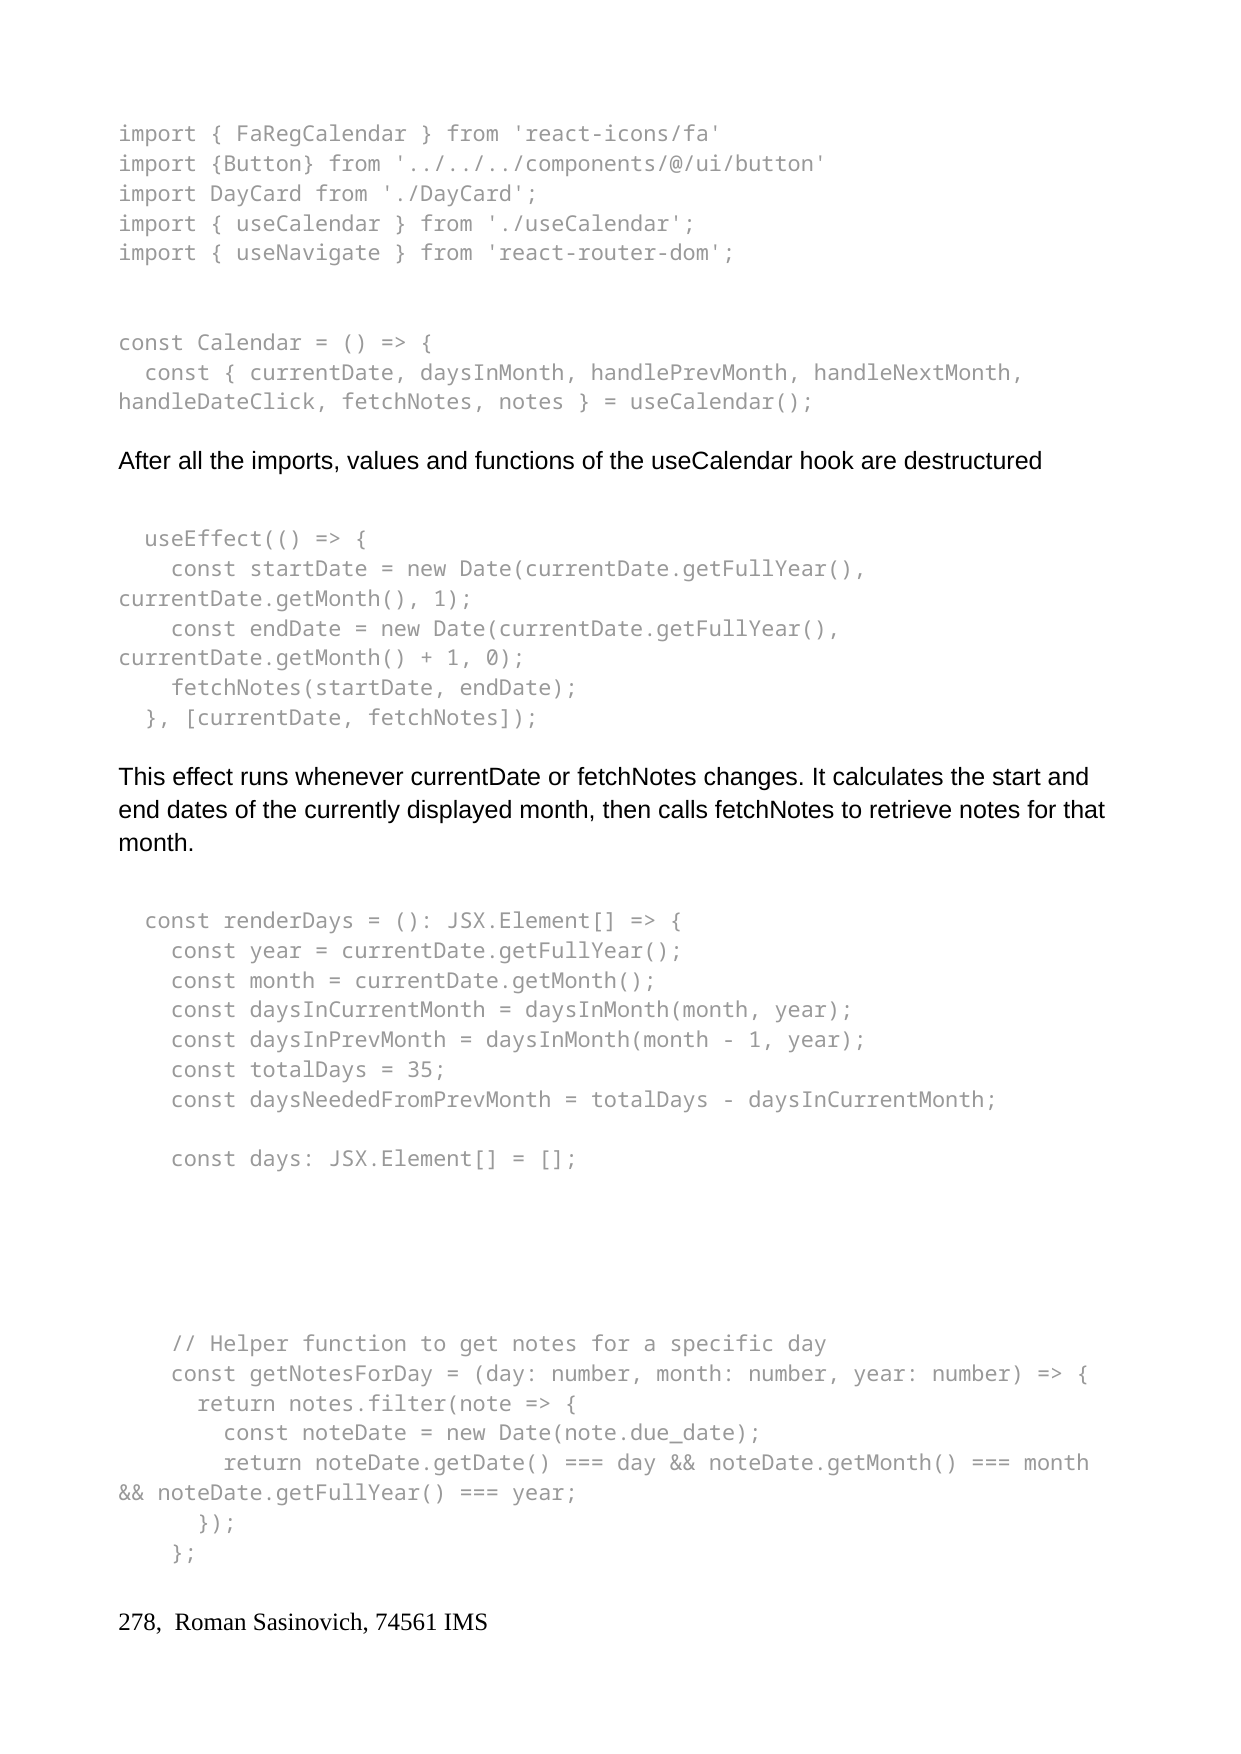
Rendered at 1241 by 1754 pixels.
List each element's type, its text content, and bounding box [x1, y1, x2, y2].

text This effect runs whenever currentDate or fetchNotes changes. It calculates the start and end dates of the currently displayed month, then calls fetchNotes to retrieve notes for that month. [118, 762, 1122, 856]
text }; [118, 1536, 1122, 1566]
text import { useNavigate } from 'react-router-dom'; [118, 237, 1122, 267]
text import { useCalendar } from './useCalendar'; [118, 207, 1122, 237]
text }); [118, 1507, 1122, 1536]
text // Helper function to get notes for a specific day [118, 1328, 1122, 1358]
text const year = currentDate.getFullYear(); [118, 935, 1122, 964]
text const endDate = new Date(currentDate.getFullYear(), currentDate.getMonth() + 1, 0); [118, 613, 1122, 672]
text const noteDate = new Date(note.due_date); [118, 1417, 1122, 1447]
text const days: JSX.Element[] = []; [118, 1143, 1122, 1173]
text import { FaRegCalendar } from 'react-icons/fa' [118, 118, 1122, 148]
text const getNotesForDay = (day: number, month: number, year: number) => { [118, 1358, 1122, 1387]
text const daysInCurrentMonth = daysInMonth(month, year); [118, 994, 1122, 1024]
text }, [currentDate, fetchNotes]); [118, 702, 1122, 732]
text import DayCard from './DayCard'; [118, 178, 1122, 207]
text const { currentDate, daysInMonth, handlePrevMonth, handleNextMonth, handleDateClick, fetchNotes, notes } = useCalendar(); [118, 356, 1122, 416]
text const daysNeededFromPrevMonth = totalDays - daysInCurrentMonth; [118, 1084, 1122, 1113]
text const month = currentDate.getMonth(); [118, 964, 1122, 994]
text return noteDate.getDate() === day && noteDate.getMonth() === month && noteDate.getFullYear() === year; [118, 1447, 1122, 1507]
text const totalDays = 35; [118, 1054, 1122, 1084]
text return notes.filter(note => { [118, 1387, 1122, 1417]
text import {Button} from '../../../components/@/ui/button' [118, 148, 1122, 178]
text const daysInPrevMonth = daysInMonth(month - 1, year); [118, 1024, 1122, 1054]
text After all the imports, values and functions of the useCalendar hook are destructured [118, 446, 1122, 474]
text const renderDays = (): JSX.Element[] => { [118, 905, 1122, 935]
text useEffect(() => { [118, 523, 1122, 553]
text fetchNotes(startDate, endDate); [118, 672, 1122, 702]
text const Calendar = () => { [118, 327, 1122, 356]
text const startDate = new Date(currentDate.getFullYear(), currentDate.getMonth(), 1); [118, 553, 1122, 613]
